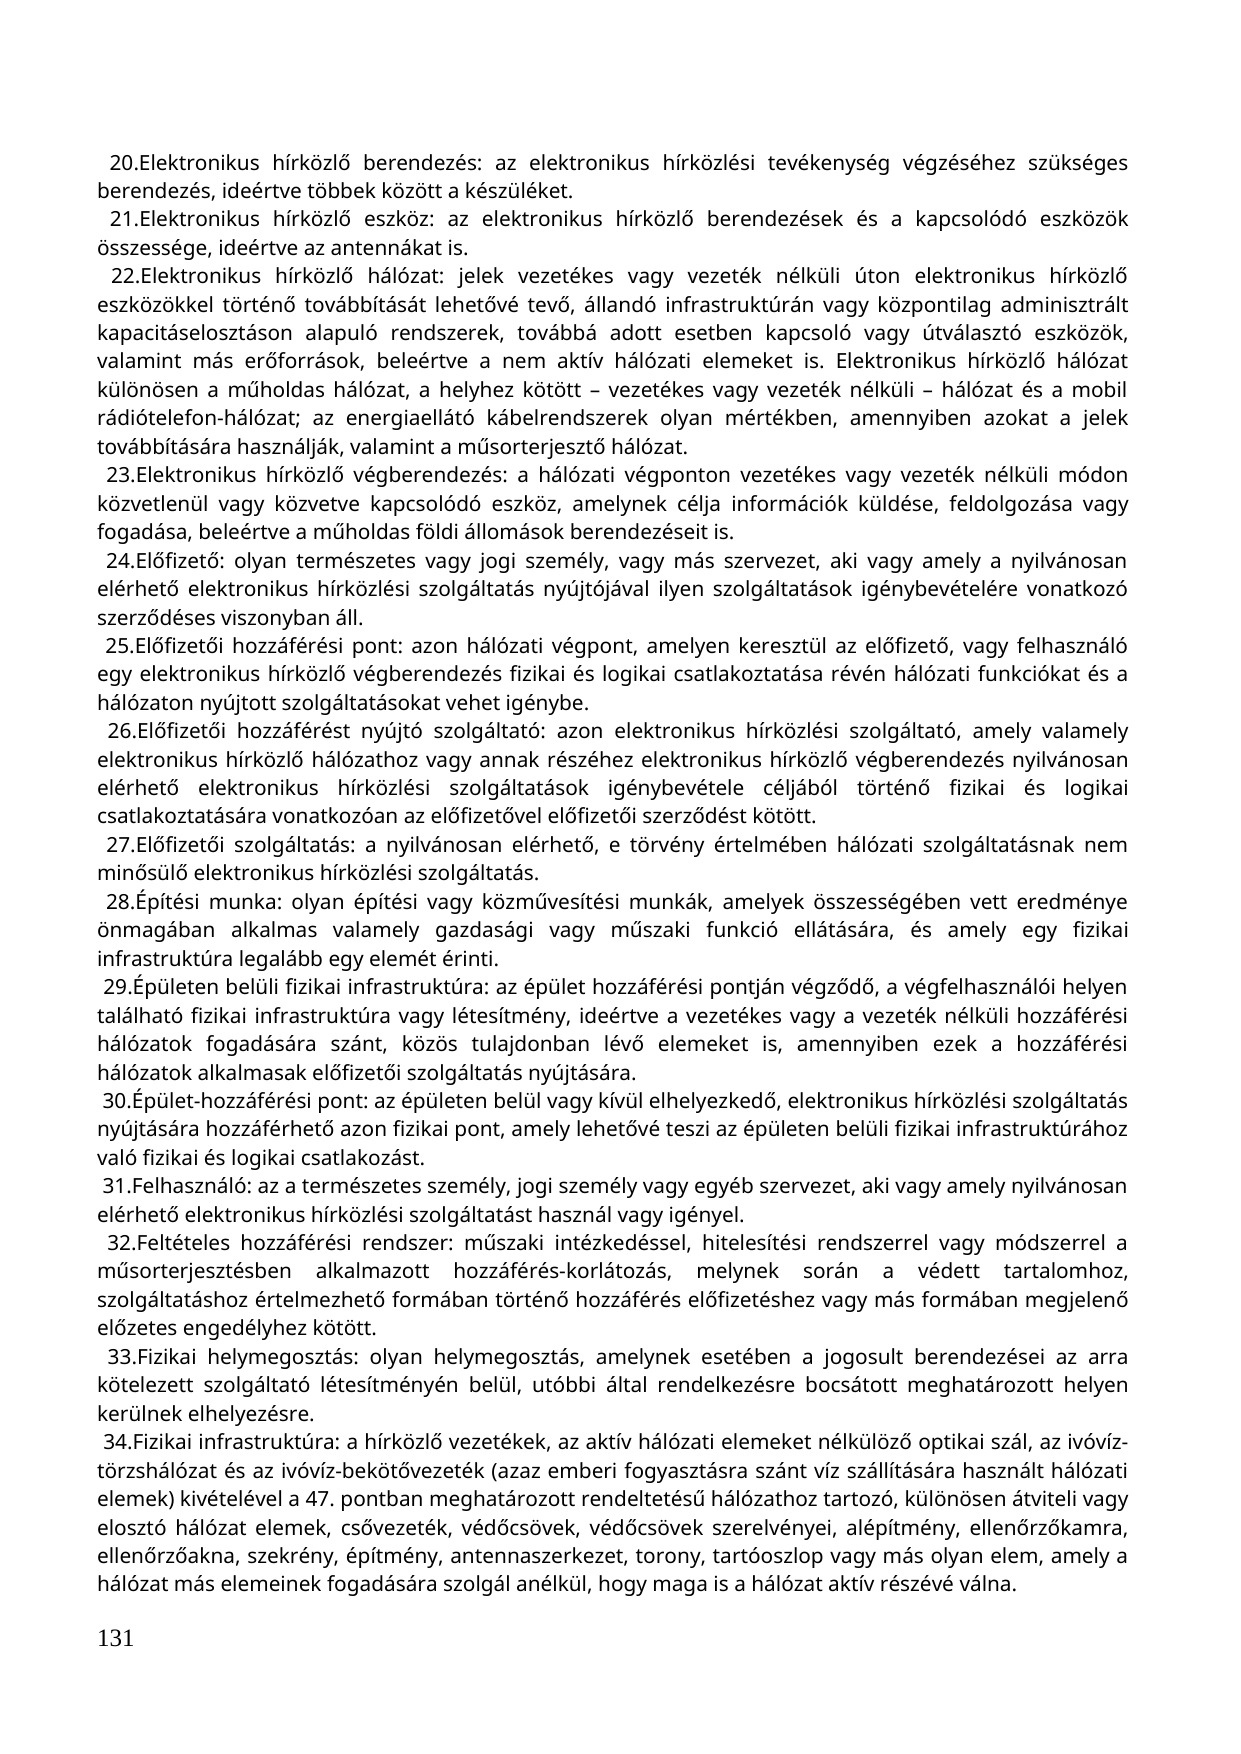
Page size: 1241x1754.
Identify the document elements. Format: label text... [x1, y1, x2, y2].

text 22.Elektronikus hírközlő hálózat: jelek vezetékes vagy vezeték nélküli úton elektronikus hírközlő eszközökkel történő továbbítását lehetővé tevő, állandó infrastruktúrán vagy központilag adminisztrált kapacitáselosztáson alapuló rendszerek, továbbá adott esetben kapcsoló vagy útválasztó eszközök, valamint más erőforrások, beleértve a nem aktív hálózati elemeket is. Elektronikus hírközlő hálózat különösen a műholdas hálózat, a helyhez kötött – vezetékes vagy vezeték nélküli – hálózat és a mobil rádiótelefon-hálózat; az energiaellátó kábelrendszerek olyan mértékben, amennyiben azokat a jelek továbbítására használják, valamint a műsorterjesztő hálózat. [97, 261, 1130, 460]
text 26.Előfizetői hozzáférést nyújtó szolgáltató: azon elektronikus hírközlési szolgáltató, amely valamely elektronikus hírközlő hálózathoz vagy annak részéhez elektronikus hírközlő végberendezés nyilvánosan elérhető elektronikus hírközlési szolgáltatások igénybevétele céljából történő fizikai és logikai csatlakoztatására vonatkozóan az előfizetővel előfizetői szerződést kötött. [97, 716, 1130, 830]
text 21.Elektronikus hírközlő eszköz: az elektronikus hírközlő berendezések és a kapcsolódó eszközök összessége, ideértve az antennákat is. [97, 204, 1130, 261]
text 20.Elektronikus hírközlő berendezés: az elektronikus hírközlési tevékenység végzéséhez szükséges berendezés, ideértve többek között a készüléket. [97, 148, 1130, 204]
text 33.Fizikai helymegosztás: olyan helymegosztás, amelynek esetében a jogosult berendezései az arra kötelezett szolgáltató létesítményén belül, utóbbi által rendelkezésre bocsátott meghatározott helyen kerülnek elhelyezésre. [97, 1342, 1130, 1427]
text 31.Felhasználó: az a természetes személy, jogi személy vagy egyéb szervezet, aki vagy amely nyilvánosan elérhető elektronikus hírközlési szolgáltatást használ vagy igényel. [97, 1171, 1130, 1228]
text 29.Épületen belüli fizikai infrastruktúra: az épület hozzáférési pontján végződő, a végfelhasználói helyen található fizikai infrastruktúra vagy létesítmény, ideértve a vezetékes vagy a vezeték nélküli hozzáférési hálózatok fogadására szánt, közös tulajdonban lévő elemeket is, amennyiben ezek a hozzáférési hálózatok alkalmasak előfizetői szolgáltatás nyújtására. [97, 972, 1130, 1086]
text 27.Előfizetői szolgáltatás: a nyilvánosan elérhető, e törvény értelmében hálózati szolgáltatásnak nem minősülő elektronikus hírközlési szolgáltatás. [97, 830, 1130, 887]
text 24.Előfizető: olyan természetes vagy jogi személy, vagy más szervezet, aki vagy amely a nyilvánosan elérhető elektronikus hírközlési szolgáltatás nyújtójával ilyen szolgáltatások igénybevételére vonatkozó szerződéses viszonyban áll. [97, 546, 1130, 631]
text 28.Építési munka: olyan építési vagy közművesítési munkák, amelyek összességében vett eredménye önmagában alkalmas valamely gazdasági vagy műszaki funkció ellátására, és amely egy fizikai infrastruktúra legalább egy elemét érinti. [97, 887, 1130, 972]
text 34.Fizikai infrastruktúra: a hírközlő vezetékek, az aktív hálózati elemeket nélkülöző optikai szál, az ivóvíz-törzshálózat és az ivóvíz-bekötővezeték (azaz emberi fogyasztásra szánt víz szállítására használt hálózati elemek) kivételével a 47. pontban meghatározott rendeltetésű hálózathoz tartozó, különösen átviteli vagy elosztó hálózat elemek, csővezeték, védőcsövek, védőcsövek szerelvényei, alépítmény, ellenőrzőkamra, ellenőrzőakna, szekrény, építmény, antennaszerkezet, torony, tartóoszlop vagy más olyan elem, amely a hálózat más elemeinek fogadására szolgál anélkül, hogy maga is a hálózat aktív részévé válna. [97, 1427, 1130, 1598]
text 25.Előfizetői hozzáférési pont: azon hálózati végpont, amelyen keresztül az előfizető, vagy felhasználó egy elektronikus hírközlő végberendezés fizikai és logikai csatlakoztatása révén hálózati funkciókat és a hálózaton nyújtott szolgáltatásokat vehet igénybe. [97, 631, 1130, 716]
text 23.Elektronikus hírközlő végberendezés: a hálózati végponton vezetékes vagy vezeték nélküli módon közvetlenül vagy közvetve kapcsolódó eszköz, amelynek célja információk küldése, feldolgozása vagy fogadása, beleértve a műholdas földi állomások berendezéseit is. [97, 460, 1130, 546]
text 32.Feltételes hozzáférési rendszer: műszaki intézkedéssel, hitelesítési rendszerrel vagy módszerrel a műsorterjesztésben alkalmazott hozzáférés-korlátozás, melynek során a védett tartalomhoz, szolgáltatáshoz értelmezhető formában történő hozzáférés előfizetéshez vagy más formában megjelenő előzetes engedélyhez kötött. [97, 1228, 1130, 1342]
text 30.Épület-hozzáférési pont: az épületen belül vagy kívül elhelyezkedő, elektronikus hírközlési szolgáltatás nyújtására hozzáférhető azon fizikai pont, amely lehetővé teszi az épületen belüli fizikai infrastruktúrához való fizikai és logikai csatlakozást. [97, 1086, 1130, 1171]
